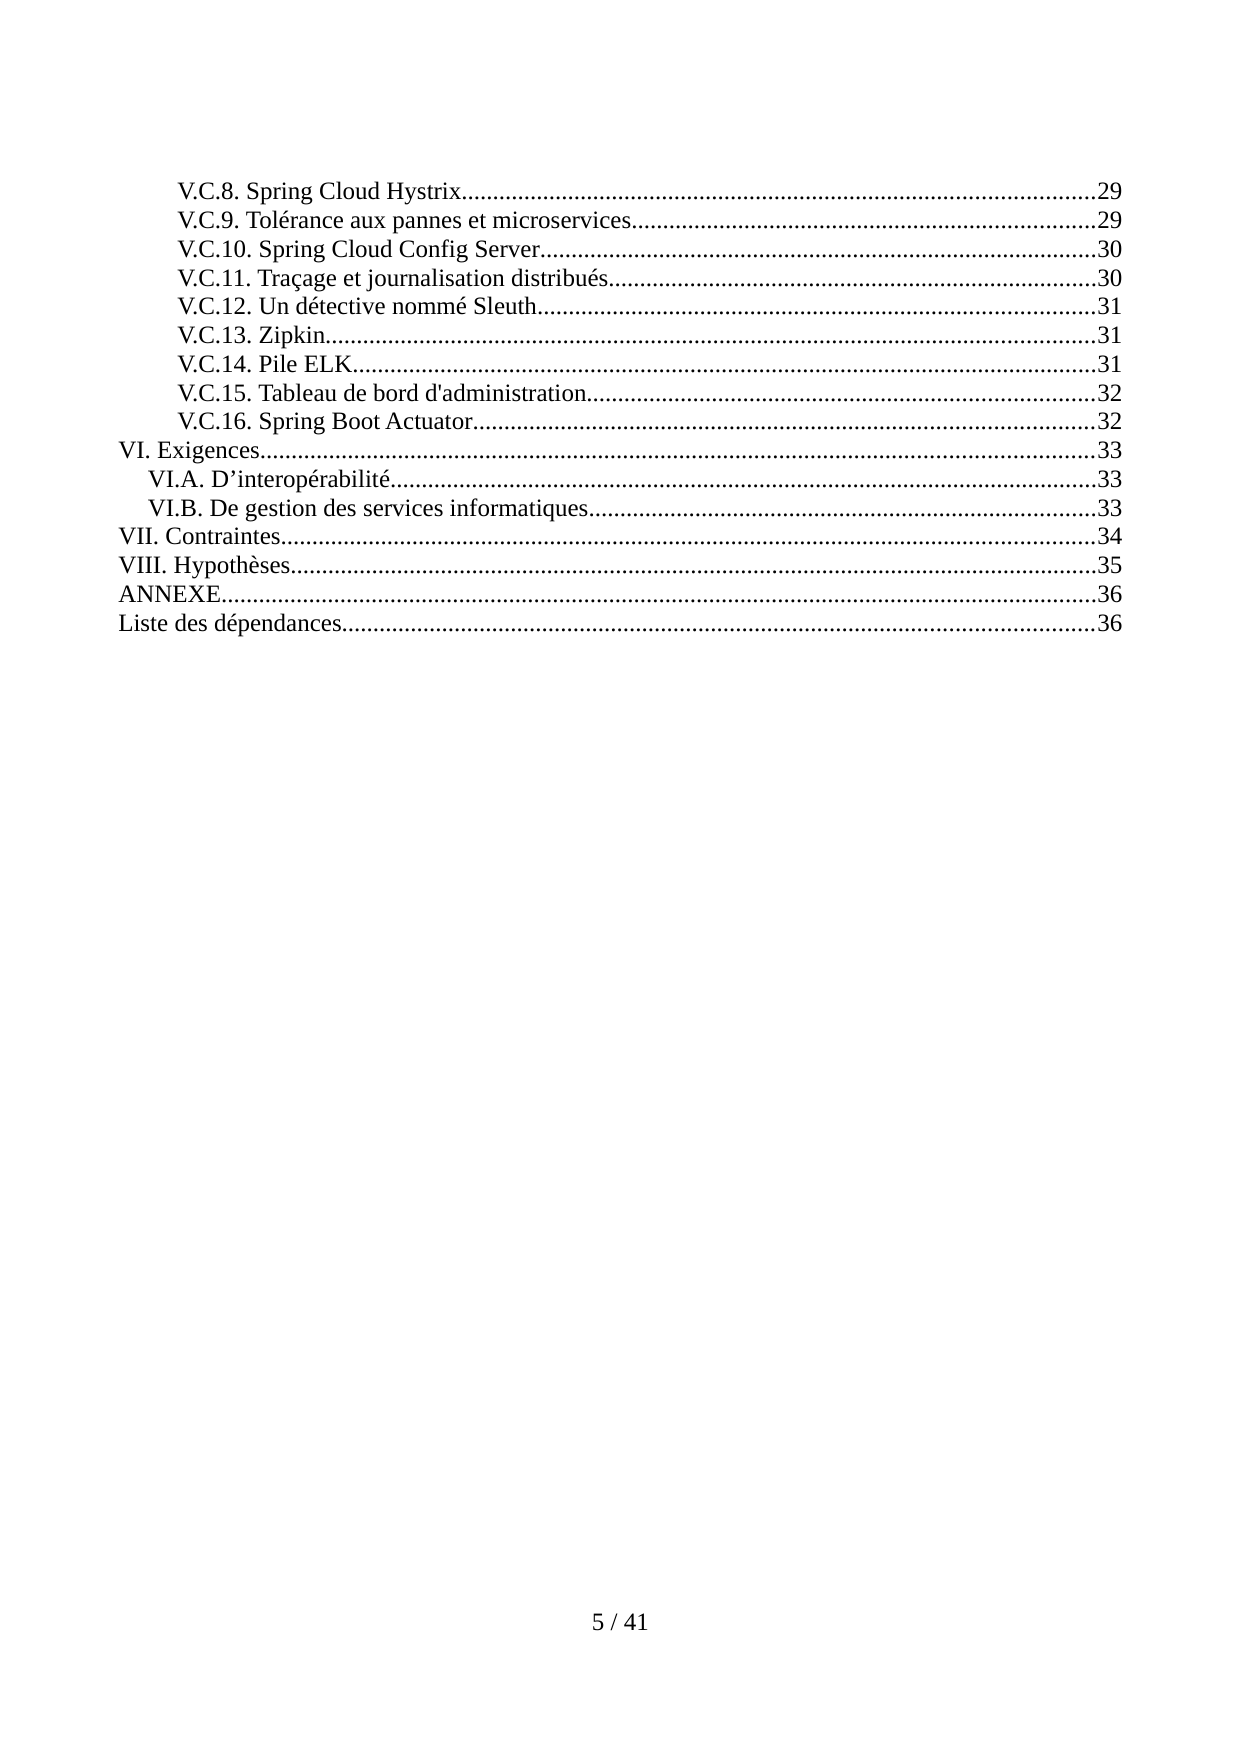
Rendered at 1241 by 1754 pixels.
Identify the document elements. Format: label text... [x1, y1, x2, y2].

text V.C.8. Spring Cloud Hystrix 29 [177, 176, 1122, 205]
text V.C.14. Pile ELK 31 [177, 349, 1122, 378]
text V.C.11. Traçage et journalisation distribués 30 [177, 263, 1122, 291]
text ANNEXE 36 [118, 579, 1122, 608]
text VIII. Hypothèses 35 [118, 550, 1122, 579]
text V.C.12. Un détective nommé Sleuth 31 [177, 291, 1122, 320]
text VI.B. De gestion des services informatiques 33 [148, 493, 1122, 521]
text V.C.13. Zipkin 31 [177, 320, 1122, 349]
text VII. Contraintes 34 [118, 521, 1122, 550]
text VI.A. D’interopérabilité 33 [148, 464, 1122, 493]
text V.C.15. Tableau de bord d'administration 32 [177, 378, 1122, 406]
text Liste des dépendances 36 [118, 608, 1122, 636]
text VI. Exigences 33 [118, 435, 1122, 464]
text V.C.10. Spring Cloud Config Server 30 [177, 234, 1122, 263]
text V.C.9. Tolérance aux pannes et microservices 29 [177, 205, 1122, 234]
text V.C.16. Spring Boot Actuator 32 [177, 406, 1122, 435]
